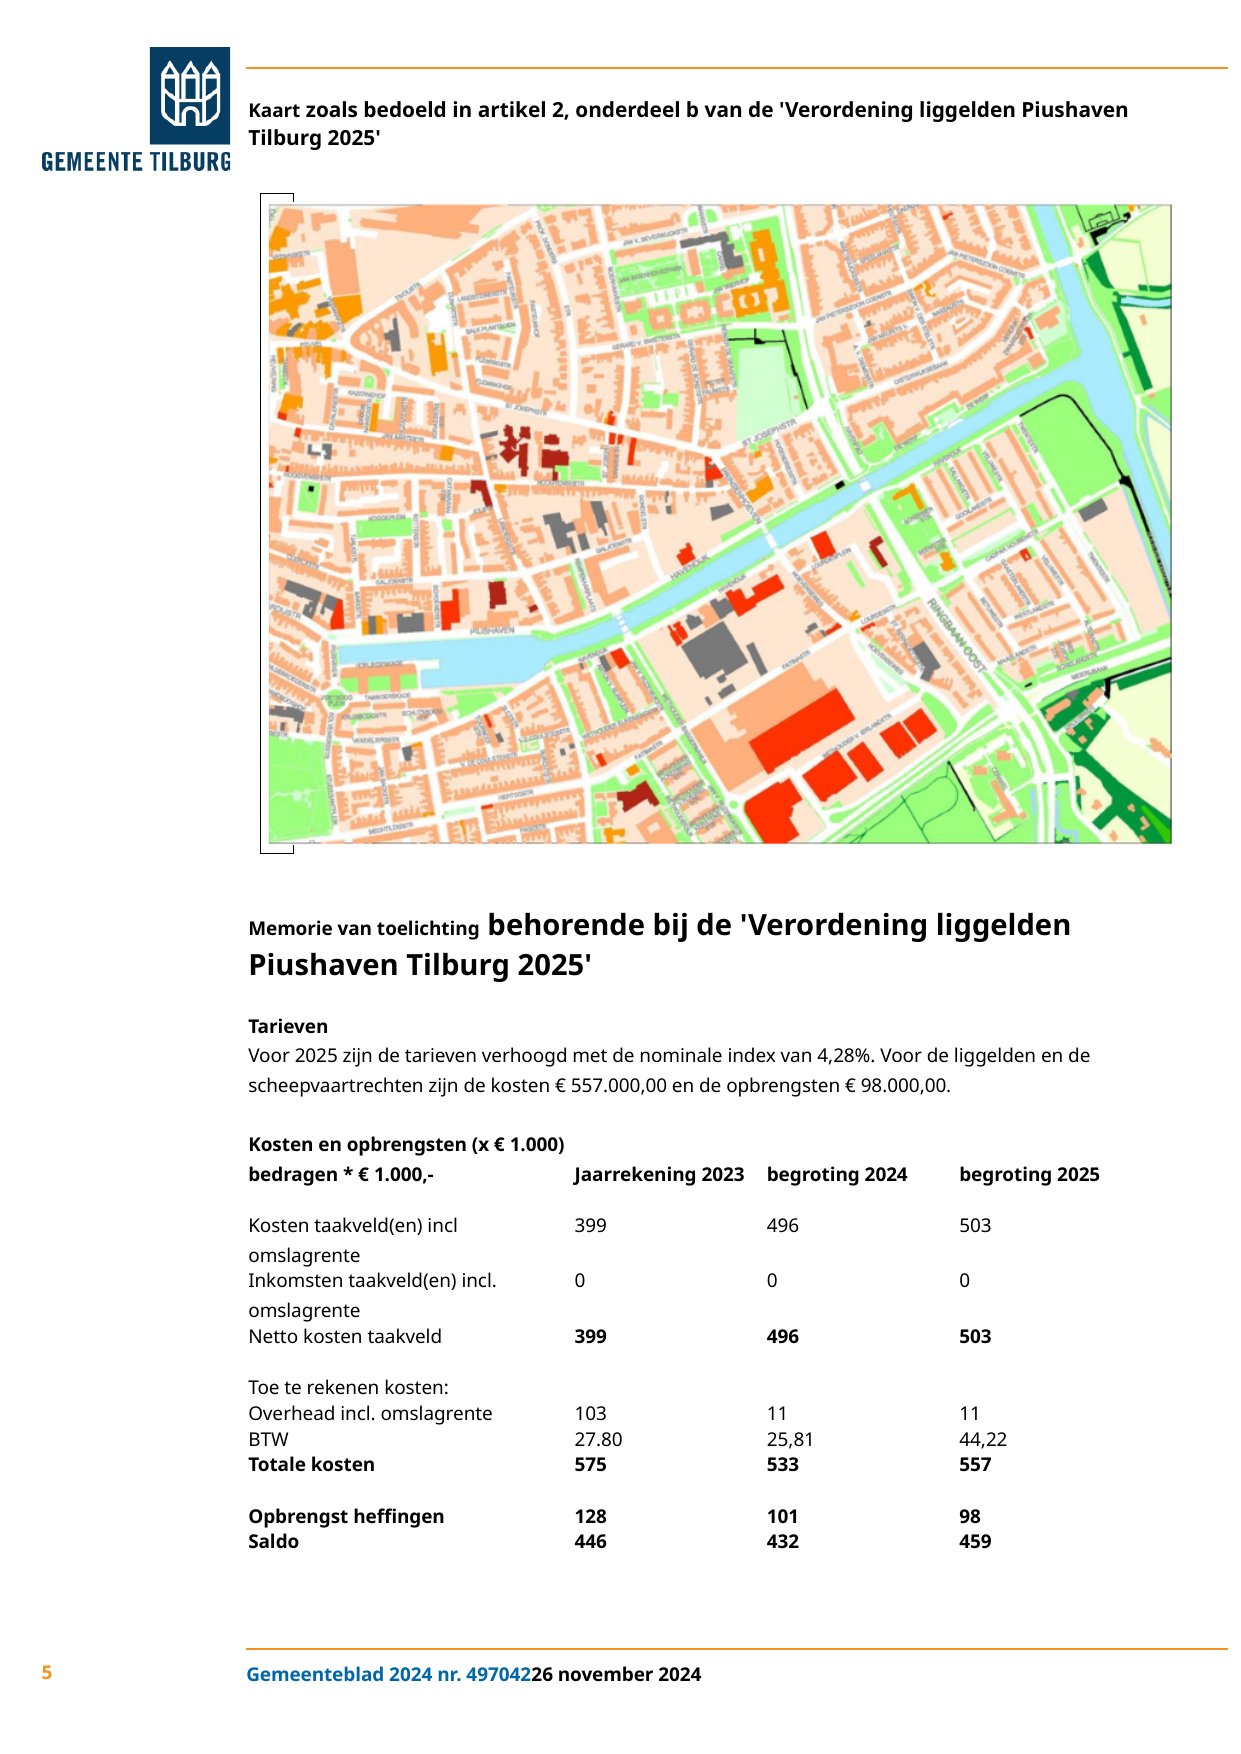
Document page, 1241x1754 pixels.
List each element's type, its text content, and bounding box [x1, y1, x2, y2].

table_cell 533 [767, 1452, 959, 1477]
table_cell 575 [574, 1452, 767, 1477]
table_cell [959, 1349, 1152, 1374]
table_cell Totale kosten [248, 1452, 574, 1477]
table_cell 0 [574, 1268, 767, 1323]
table_cell [767, 1349, 959, 1374]
table_cell [248, 1187, 574, 1212]
table_cell 459 [959, 1529, 1152, 1554]
table_cell 557 [959, 1452, 1152, 1477]
table_cell 0 [767, 1268, 959, 1323]
text Voor 2025 zijn de tarieven verhoogd met de nominale index van 4,28%. Voor de liggelden en de scheepvaartrechten zijn de kosten € 557.000,00 en de opbrengsten € 98.000,00. [248, 1042, 1152, 1098]
table_cell Overhead incl. omslagrente [248, 1400, 574, 1426]
table_cell 98 [959, 1503, 1152, 1529]
table_cell Opbrengst heffingen [248, 1503, 574, 1529]
table_cell Saldo [248, 1529, 574, 1554]
table_cell [248, 1477, 574, 1503]
text Kaart zoals bedoeld in artikel 2, onderdeel b van de 'Verordening liggelden Piushaven Tilburg 2025' [248, 95, 1152, 152]
picture [41, 47, 231, 172]
table_cell [959, 1374, 1152, 1400]
table_cell [959, 1477, 1152, 1503]
table_cell 503 [959, 1212, 1152, 1268]
table_cell 446 [574, 1529, 767, 1554]
table_cell 496 [767, 1212, 959, 1268]
table_cell [248, 1349, 574, 1374]
table_header begroting 2024 [767, 1161, 959, 1187]
table_cell [767, 1477, 959, 1503]
picture [268, 202, 1173, 845]
table_cell [574, 1187, 767, 1212]
table_cell Netto kosten taakveld [248, 1323, 574, 1349]
table_cell 128 [574, 1503, 767, 1529]
table_cell 496 [767, 1323, 959, 1349]
table_cell Toe te rekenen kosten: [248, 1374, 574, 1400]
table_cell [574, 1374, 767, 1400]
table_cell [767, 1187, 959, 1212]
table_cell 44,22 [959, 1426, 1152, 1452]
table_cell 11 [767, 1400, 959, 1426]
table_cell BTW [248, 1426, 574, 1452]
table_cell [959, 1187, 1152, 1212]
table_cell [767, 1374, 959, 1400]
table_cell 432 [767, 1529, 959, 1554]
table_cell 27.80 [574, 1426, 767, 1452]
table_header bedragen * € 1.000,- [248, 1161, 574, 1187]
table_cell Inkomsten taakveld(en) incl. omslagrente [248, 1268, 574, 1323]
text Kosten en opbrengsten (x € 1.000) [248, 1131, 1152, 1157]
table_cell Kosten taakveld(en) incl omslagrente [248, 1212, 574, 1268]
table_cell 25,81 [767, 1426, 959, 1452]
table_cell 0 [959, 1268, 1152, 1323]
table_header Jaarrekening 2023 [574, 1161, 767, 1187]
table_cell 11 [959, 1400, 1152, 1426]
table_cell [574, 1349, 767, 1374]
table_cell 399 [574, 1212, 767, 1268]
table_header begroting 2025 [959, 1161, 1152, 1187]
table_cell 503 [959, 1323, 1152, 1349]
table_cell 101 [767, 1503, 959, 1529]
table_cell [574, 1477, 767, 1503]
table_cell 103 [574, 1400, 767, 1426]
text Memorie van toelichting behorende bij de 'Verordening liggelden Piushaven Tilburg 2025' [248, 904, 1152, 984]
text Tarieven [248, 1013, 1152, 1038]
table_cell 399 [574, 1323, 767, 1349]
